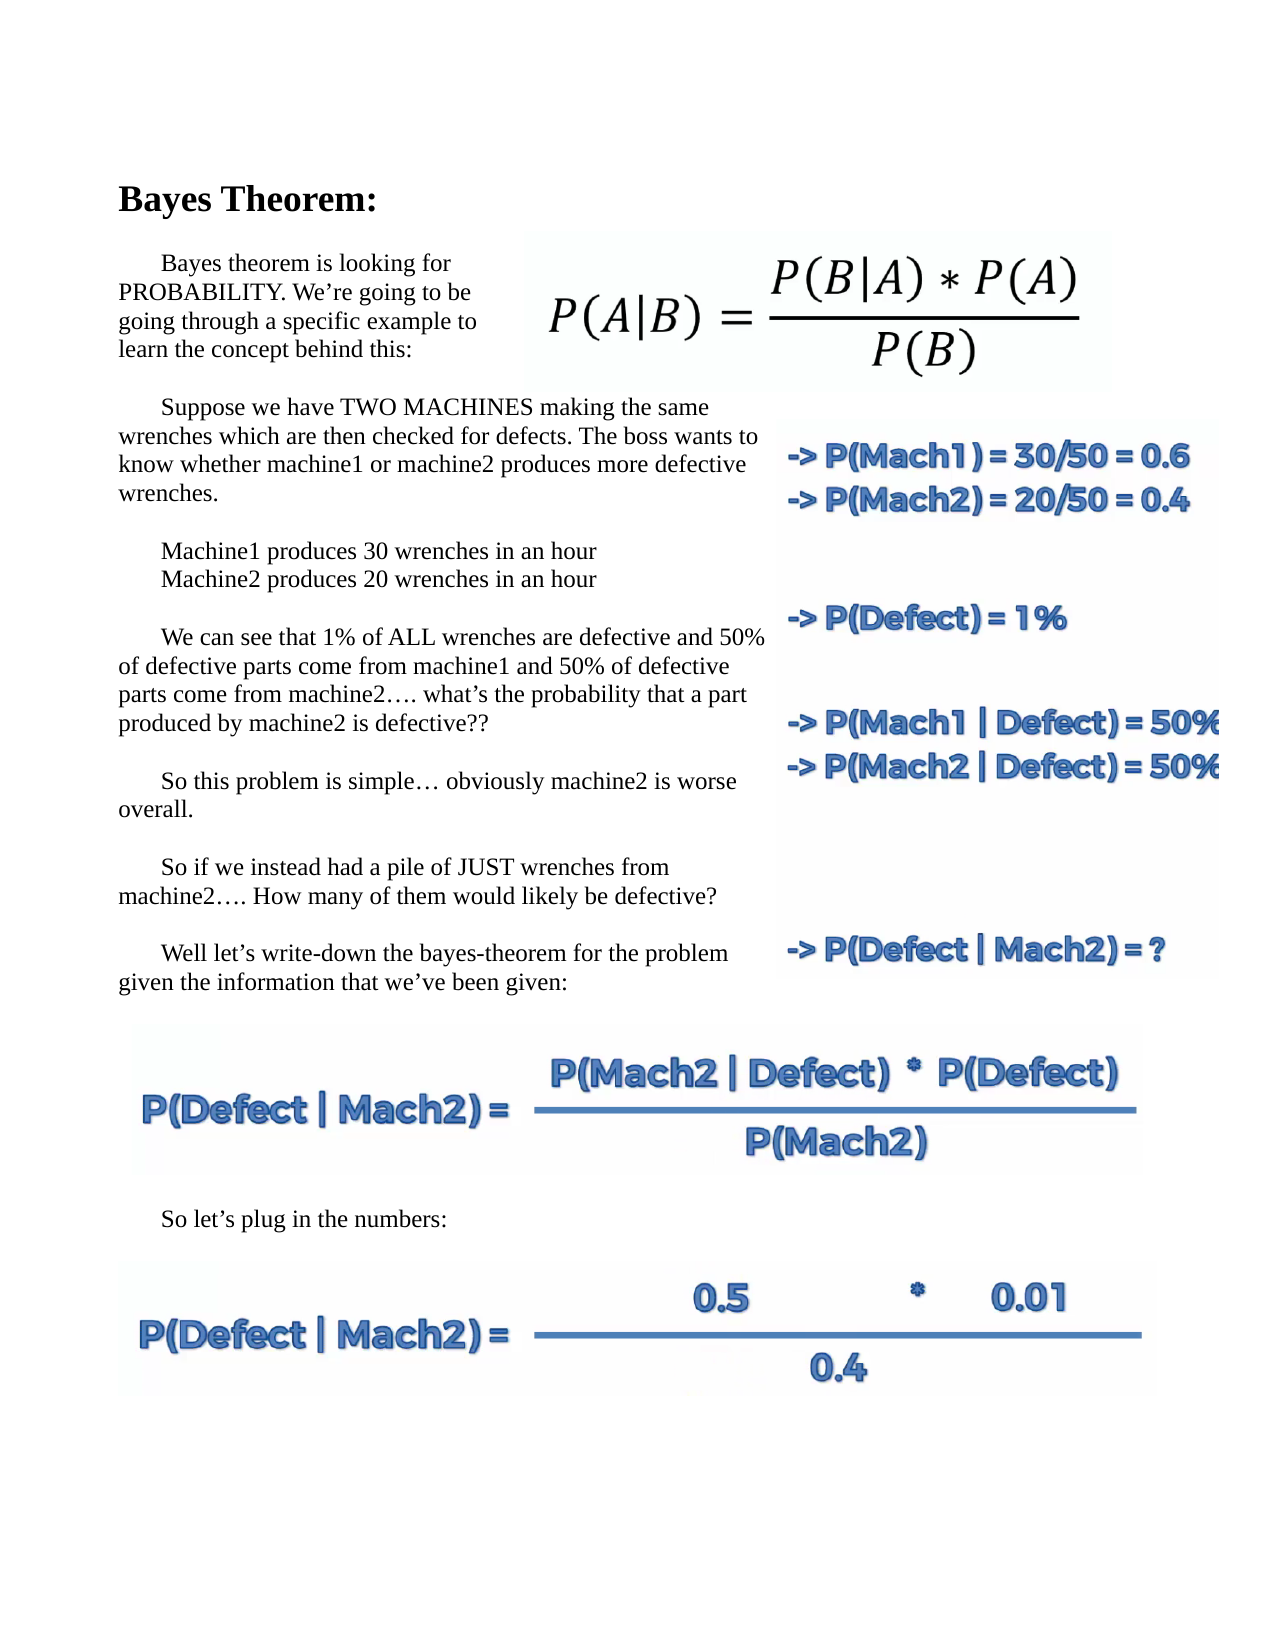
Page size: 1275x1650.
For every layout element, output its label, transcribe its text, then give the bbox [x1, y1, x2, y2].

text [1112, 248, 1157, 363]
text Machine2 produces 20 wrenches in an hour [118, 564, 776, 593]
text Bayes Theorem: [118, 176, 1157, 219]
text So let’s plug in the numbers: [118, 1204, 1157, 1232]
text So if we instead had a pile of JUST wrenches from machine2…. How many of them would likely be defective? [118, 852, 776, 909]
text Well let’s write-down the bayes-theorem for the problem given the information that we’ve been given: [118, 938, 1157, 996]
picture [776, 419, 1219, 979]
text So this problem is simple… obviously machine2 is worse overall. [118, 766, 776, 823]
text Bayes theorem is looking for PROBABILITY. We’re going to be going through a specific example to learn the concept behind this: [118, 248, 524, 363]
picture [118, 1261, 1157, 1396]
picture [524, 231, 1112, 392]
picture [131, 1024, 1144, 1175]
text Machine1 produces 30 wrenches in an hour [118, 536, 776, 564]
text We can see that 1% of ALL wrenches are defective and 50% of defective parts come from machine1 and 50% of defective parts come from machine2…. what’s the probability that a part produced by machine2 is defective?? [118, 622, 776, 737]
text Suppose we have TWO MACHINES making the same wrenches which are then checked for defects. The boss wants to know whether machine1 or machine2 produces more defective wrenches. [118, 392, 1157, 507]
